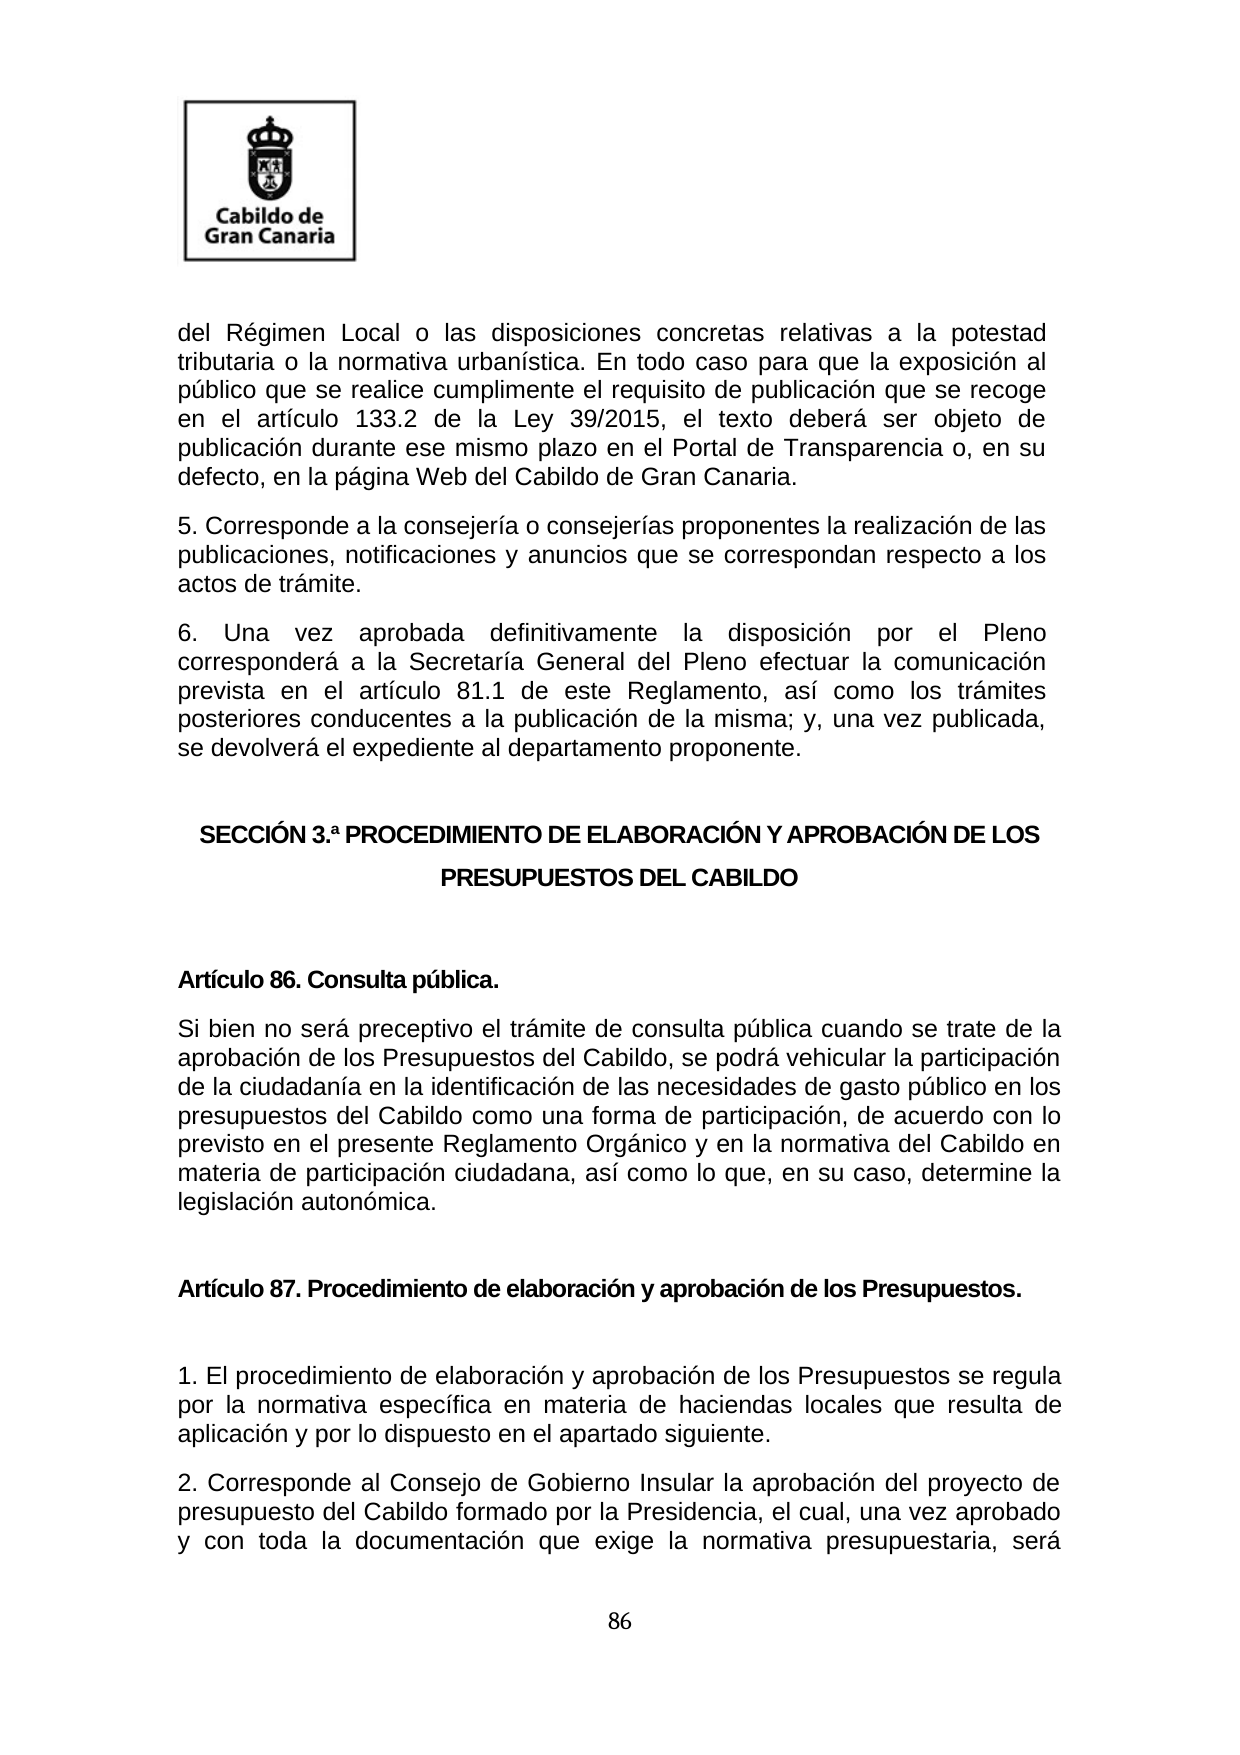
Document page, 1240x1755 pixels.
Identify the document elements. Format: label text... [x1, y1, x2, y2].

subtitle SECCIÓN 3.ª PROCEDIMIENTO DE ELABORACIÓN Y APROBACIÓN DE LOS PRESUPUESTOS DEL CABILDO [177, 820, 1062, 892]
text Artículo 87. Procedimiento de elaboración y aprobación de los Presupuestos. [177, 1274, 1062, 1303]
text 2. Corresponde al Consejo de Gobierno Insular la aprobación del proyecto de presupuesto del Cabildo formado por la Presidencia, el cual, una vez aprobado y con toda la documentación que exige la normativa presupuestaria, será [177, 1468, 1062, 1554]
text Si bien no será preceptivo el trámite de consulta pública cuando se trate de la aprobación de los Presupuestos del Cabildo, se podrá vehicular la participación de la ciudadanía en la identificación de las necesidades de gasto público en los presupuestos del Cabildo como una forma de participación, de acuerdo con lo previsto en el presente Reglamento Orgánico y en la normativa del Cabildo en materia de participación ciudadana, así como lo que, en su caso, determine la legislación autonómica. [177, 1014, 1062, 1216]
text 5. Corresponde a la consejería o consejerías proponentes la realización de las publicaciones, notificaciones y anuncios que se correspondan respecto a los actos de trámite. [177, 511, 1048, 597]
text Artículo 86. Consulta pública. [177, 965, 1062, 993]
text 6. Una vez aprobada definitivamente la disposición por el Pleno corresponderá a la Secretaría General del Pleno efectuar la comunicación prevista en el artículo 81.1 de este Reglamento, así como los trámites posteriores conducentes a la publicación de la misma; y, una vez publicada, se devolverá el expediente al departamento proponente. [177, 618, 1048, 762]
text 1. El procedimiento de elaboración y aprobación de los Presupuestos se regula por la normativa específica en materia de haciendas locales que resulta de aplicación y por lo dispuesto en el apartado siguiente. [177, 1361, 1062, 1447]
text del Régimen Local o las disposiciones concretas relativas a la potestad tributaria o la normativa urbanística. En todo caso para que la exposición al público que se realice cumplimente el requisito de publicación que se recoge en el artículo 133.2 de la Ley 39/2015, el texto deberá ser objeto de publicación durante ese mismo plazo en el Portal de Transparencia o, en su defecto, en la página Web del Cabildo de Gran Canaria. [177, 318, 1048, 490]
